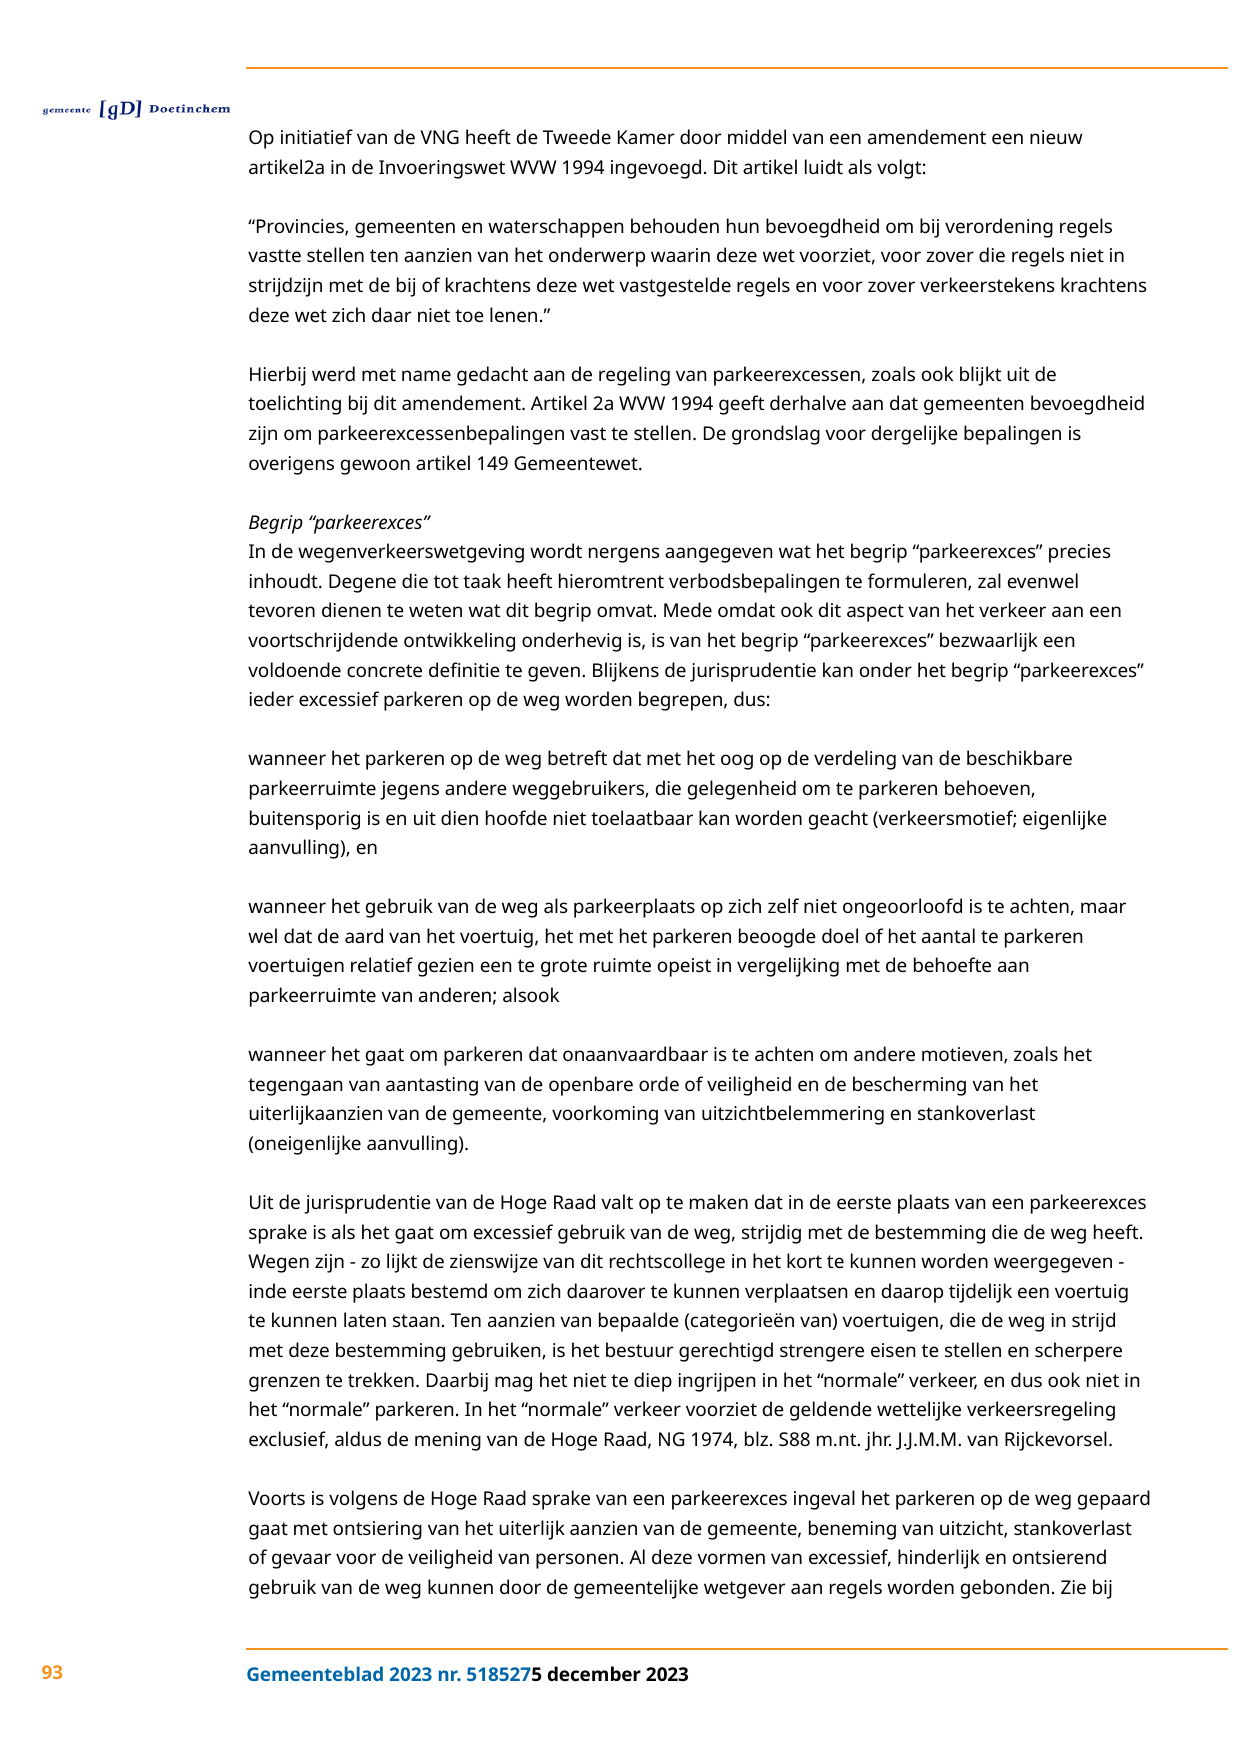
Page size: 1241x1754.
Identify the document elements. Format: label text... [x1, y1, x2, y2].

text Hierbij werd met name gedacht aan de regeling van parkeerexcessen, zoals ook blijkt uit de toelichting bij dit amendement. Artikel 2a WVW 1994 geeft derhalve aan dat gemeenten bevoegdheid zijn om parkeerexcessenbepalingen vast te stellen. De grondslag voor dergelijke bepalingen is overigens gewoon artikel 149 Gemeentewet. [248, 361, 1152, 476]
text Begrip “parkeerexces” [248, 509, 1152, 535]
text In de wegenverkeerswetgeving wordt nergens aangegeven wat het begrip “parkeerexces” precies inhoudt. Degene die tot taak heeft hieromtrent verbodsbepalingen te formuleren, zal evenwel tevoren dienen te weten wat dit begrip omvat. Mede omdat ook dit aspect van het verkeer aan een voortschrijdende ontwikkeling onderhevig is, is van het begrip “parkeerexces” bezwaarlijk een voldoende concrete definitie te geven. Blijkens de jurisprudentie kan onder het begrip “parkeerexces” ieder excessief parkeren op de weg worden begrepen, dus: [248, 538, 1152, 712]
text wanneer het parkeren op de weg betreft dat met het oog op de verdeling van de beschikbare parkeerruimte jegens andere weggebruikers, die gelegenheid om te parkeren behoeven, buitensporig is en uit dien hoofde niet toelaatbaar kan worden geacht (verkeersmotief; eigenlijke aanvulling), en [248, 746, 1152, 860]
text “Provincies, gemeenten en waterschappen behouden hun bevoegdheid om bij verordening regels vastte stellen ten aanzien van het onderwerp waarin deze wet voorziet, voor zover die regels niet in strijdzijn met de bij of krachtens deze wet vastgestelde regels en voor zover verkeerstekens krachtens deze wet zich daar niet toe lenen.” [248, 213, 1152, 328]
text Op initiatief van de VNG heeft de Tweede Kamer door middel van een amendement een nieuw artikel2a in de Invoeringswet WVW 1994 ingevoegd. Dit artikel luidt als volgt: [248, 124, 1152, 180]
text Uit de jurisprudentie van de Hoge Raad valt op te maken dat in de eerste plaats van een parkeerexces sprake is als het gaat om excessief gebruik van de weg, strijdig met de bestemming die de weg heeft. Wegen zijn - zo lijkt de zienswijze van dit rechtscollege in het kort te kunnen worden weergegeven - inde eerste plaats bestemd om zich daarover te kunnen verplaatsen en daarop tijdelijk een voertuig te kunnen laten staan. Ten aanzien van bepaalde (categorieën van) voertuigen, die de weg in strijd met deze bestemming gebruiken, is het bestuur gerechtigd strengere eisen te stellen en scherpere grenzen te trekken. Daarbij mag het niet te diep ingrijpen in het “normale” verkeer, en dus ook niet in het “normale” parkeren. In het “normale” verkeer voorziet de geldende wettelijke verkeersregeling exclusief, aldus de mening van de Hoge Raad, NG 1974, blz. S88 m.nt. jhr. J.J.M.M. van Rijckevorsel. [248, 1189, 1152, 1452]
text wanneer het gaat om parkeren dat onaanvaardbaar is te achten om andere motieven, zoals het tegengaan van aantasting van de openbare orde of veiligheid en de bescherming van het uiterlijkaanzien van de gemeente, voorkoming van uitzichtbelemmering en stankoverlast (oneigenlijke aanvulling). [248, 1041, 1152, 1156]
picture [41, 47, 231, 172]
text Voorts is volgens de Hoge Raad sprake van een parkeerexces ingeval het parkeren op de weg gepaard gaat met ontsiering van het uiterlijk aanzien van de gemeente, beneming van uitzicht, stankoverlast of gevaar voor de veiligheid van personen. Al deze vormen van excessief, hinderlijk en ontsierend gebruik van de weg kunnen door de gemeentelijke wetgever aan regels worden gebonden. Zie bij [248, 1485, 1152, 1600]
text wanneer het gebruik van de weg als parkeerplaats op zich zelf niet ongeoorloofd is te achten, maar wel dat de aard van het voertuig, het met het parkeren beoogde doel of het aantal te parkeren voertuigen relatief gezien een te grote ruimte opeist in vergelijking met de behoefte aan parkeerruimte van anderen; alsook [248, 893, 1152, 1008]
